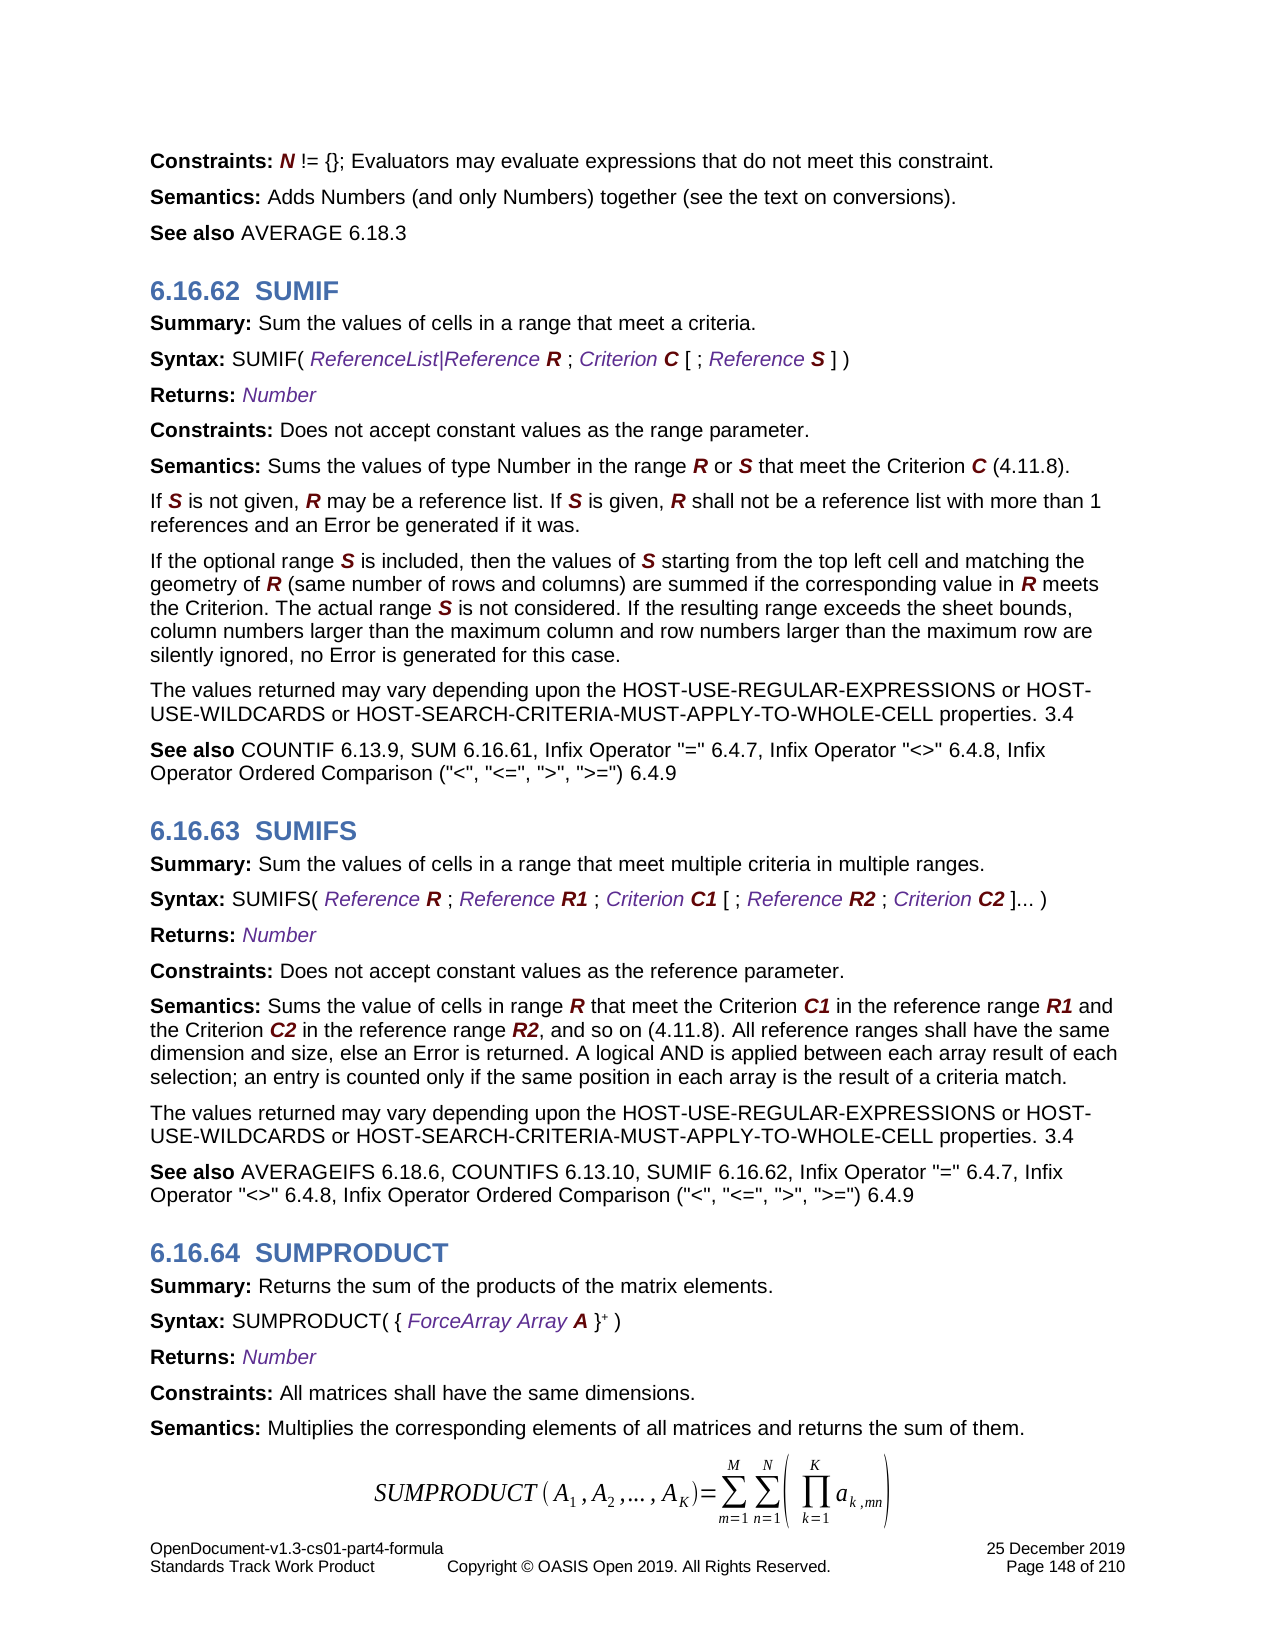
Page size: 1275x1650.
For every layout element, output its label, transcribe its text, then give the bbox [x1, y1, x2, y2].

text Constraints: Does not accept constant values as the reference parameter. [150, 959, 1125, 983]
text If S is not given, R may be a reference list. If S is given, R shall not be a reference list with more than 1 references and an Error be generated if it was. [150, 490, 1125, 537]
text Semantics: Sums the value of cells in range R that meet the Criterion C1 in the reference range R1 and the Criterion C2 in the reference range R2, and so on (4.11.8). All reference ranges shall have the same dimension and size, else an Error is returned. A logical AND is applied between each array result of each selection; an entry is counted only if the same position in each array is the result of a criteria match. [150, 995, 1125, 1089]
text Summary: Returns the sum of the products of the matrix elements. [150, 1274, 1125, 1298]
text See also AVERAGEIFS 6.18.6, COUNTIFS 6.13.10, SUMIF 6.16.62, Infix Operator "=" 6.4.7, Infix Operator "<>" 6.4.8, Infix Operator Ordered Comparison ("<", "<=", ">", ">=") 6.4.9 [150, 1160, 1125, 1207]
text See also AVERAGE 6.18.3 [150, 221, 1125, 245]
text If the optional range S is included, then the values of S starting from the top left cell and matching the geometry of R (same number of rows and columns) are summed if the corresponding value in R meets the Criterion. The actual range S is not considered. If the resulting range exceeds the sheet bounds, column numbers larger than the maximum column and row numbers larger than the maximum row are silently ignored, no Error is generated for this case. [150, 549, 1125, 667]
subtitle SUMIF [150, 276, 1125, 306]
text Syntax: SUMPRODUCT( { ForceArray Array A }+ ) [150, 1310, 1125, 1333]
text Summary: Sum the values of cells in a range that meet multiple criteria in multiple ranges. [150, 852, 1125, 876]
text Returns: Number [150, 383, 1125, 407]
text Syntax: SUMIFS( Reference R ; Reference R1 ; Criterion C1 [ ; Reference R2 ; Criterion C2 ]... ) [150, 888, 1125, 911]
text Returns: Number [150, 1346, 1125, 1369]
text Constraints: N != {}; Evaluators may evaluate expressions that do not meet this constraint. [150, 150, 1125, 173]
text Semantics: Multiplies the corresponding elements of all matrices and returns the sum of them. [150, 1417, 1125, 1440]
text Summary: Sum the values of cells in a range that meet a criteria. [150, 312, 1125, 335]
text Syntax: SUMIF( ReferenceList|Reference R ; Criterion C [ ; Reference S ] ) [150, 347, 1125, 371]
text Constraints: All matrices shall have the same dimensions. [150, 1381, 1125, 1405]
text The values returned may vary depending upon the HOST-USE-REGULAR-EXPRESSIONS or HOST-USE-WILDCARDS or HOST-SEARCH-CRITERIA-MUST-APPLY-TO-WHOLE-CELL properties. 3.4 [150, 679, 1125, 726]
text Semantics: Adds Numbers (and only Numbers) together (see the text on conversions). [150, 186, 1125, 209]
subtitle SUMPRODUCT [150, 1238, 1125, 1268]
text Constraints: Does not accept constant values as the range parameter. [150, 419, 1125, 442]
text Returns: Number [150, 923, 1125, 947]
text See also COUNTIF 6.13.9, SUM 6.16.61, Infix Operator "=" 6.4.7, Infix Operator "<>" 6.4.8, Infix Operator Ordered Comparison ("<", "<=", ">", ">=") 6.4.9 [150, 738, 1125, 785]
subtitle SUMIFS [150, 816, 1125, 846]
text Semantics: Sums the values of type Number in the range R or S that meet the Criterion C (4.11.8). [150, 454, 1125, 478]
text The values returned may vary depending upon the HOST-USE-REGULAR-EXPRESSIONS or HOST-USE-WILDCARDS or HOST-SEARCH-CRITERIA-MUST-APPLY-TO-WHOLE-CELL properties. 3.4 [150, 1101, 1125, 1148]
